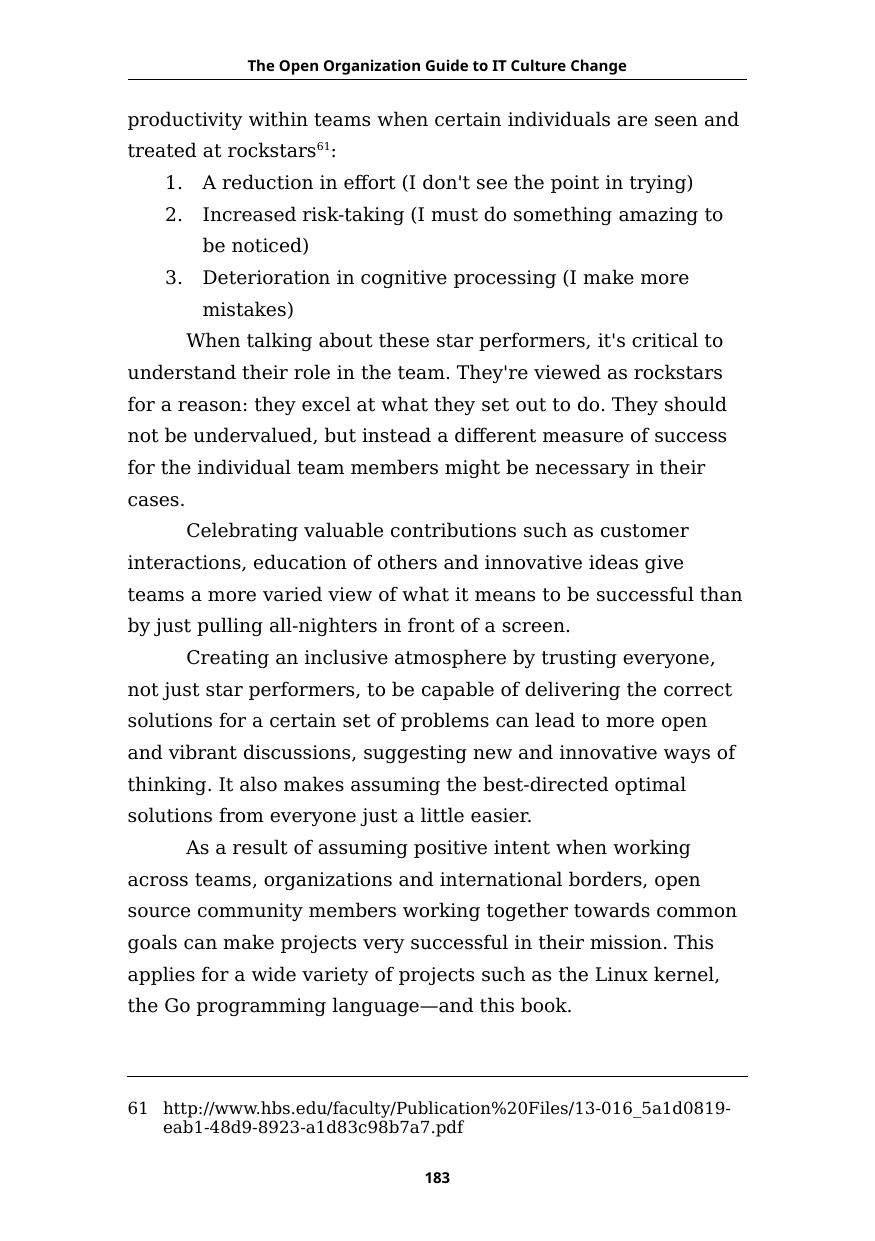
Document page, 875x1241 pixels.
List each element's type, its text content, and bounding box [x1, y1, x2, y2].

text As a result of assuming positive intent when working across teams, organizations and international borders, open source community members working together towards common goals can make projects very successful in their mission. This applies for a wide variety of projects such as the Linux kernel, the Go programming language—and this book. [127, 837, 747, 1017]
text productivity within teams when certain individuals are seen and treated at rockstars: [127, 109, 747, 162]
list Increased risk-taking (I must do something amazing to be noticed) [165, 204, 747, 257]
list A reduction in effort (I don't see the point in trying) [165, 172, 747, 194]
text http://www.hbs.edu/faculty/Publication%20Files/13-016_5a1d0819-eab1-48d9-8923-a1d83c98b7a7.pdf [127, 1099, 747, 1138]
text Creating an inclusive atmosphere by trusting everyone, not just star performers, to be capable of delivering the correct solutions for a certain set of problems can lead to more open and vibrant discussions, suggesting new and innovative ways of thinking. It also makes assuming the best-directed optimal solutions from everyone just a little easier. [127, 647, 747, 827]
text When talking about these star performers, it's critical to understand their role in the team. They're viewed as rockstars for a reason: they excel at what they set out to do. They should not be undervalued, but instead a different measure of success for the individual team members might be necessary in their cases. [127, 330, 747, 511]
text Celebrating valuable contributions such as customer interactions, education of others and innovative ideas give teams a more varied view of what it means to be successful than by just pulling all-nighters in front of a screen. [127, 520, 747, 637]
list Deterioration in cognitive processing (I make more mistakes) [165, 267, 747, 321]
